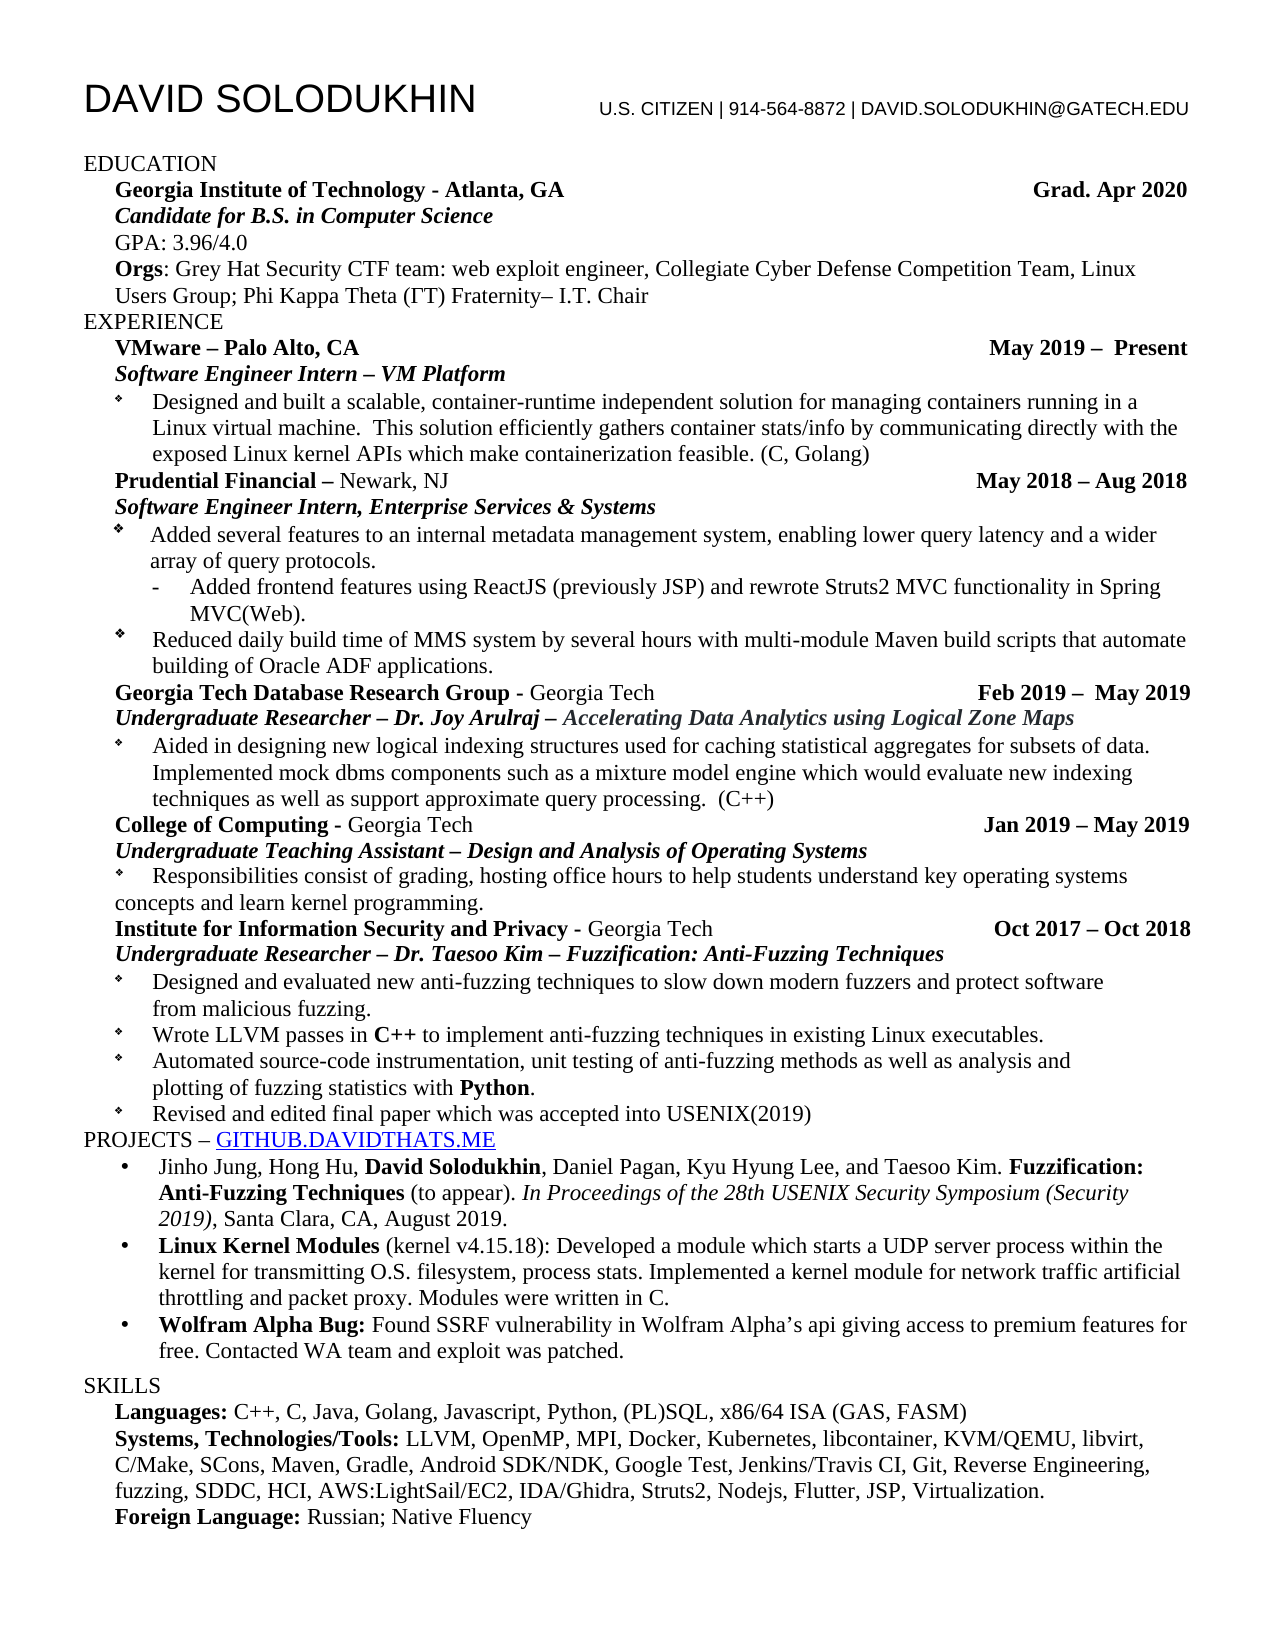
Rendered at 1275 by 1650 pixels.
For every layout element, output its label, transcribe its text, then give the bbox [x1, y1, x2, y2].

text Undergraduate Teaching Assistant – Design and Analysis of Operating Systems [114, 838, 1192, 863]
text Systems, Technologies/Tools: LLVM, OpenMP, MPI, Docker, Kubernetes, libcontainer, KVM/QEMU, libvirt, C/Make, SCons, Maven, Gradle, Android SDK/NDK, Google Test, Jenkins/Travis CI, Git, Reverse Engineering, fuzzing, SDDC, HCI, AWS:LightSail/EC2, IDA/Ghidra, Struts2, Nodejs, Flutter, JSP, Virtualization. [114, 1426, 1192, 1503]
text College of Computing - Georgia Tech Jan 2019 – May 2019 [114, 811, 1192, 838]
text SKILLS [83, 1372, 1192, 1398]
text Georgia Tech Database Research Group - Georgia Tech Feb 2019 – May 2019 [114, 679, 1192, 705]
text Software Engineer Intern – VM Platform [114, 361, 1192, 386]
text Georgia Institute of Technology - Atlanta, GA Grad. Apr 2020 [114, 176, 1192, 203]
text Software Engineer Intern, Enterprise Services & Systems [114, 493, 1192, 519]
text Orgs: Grey Hat Security CTF team: web exploit engineer, Collegiate Cyber Defense Competition Team, Linux Users Group; Phi Kappa Theta (ΓΤ) Fraternity– I.T. Chair [114, 255, 1192, 308]
text Undergraduate Researcher – Dr. Joy Arulraj – Accelerating Data Analytics using Logical Zone Maps [114, 705, 1192, 731]
text PROJECTS – GITHUB.DAVIDTHATS.ME [83, 1126, 1192, 1153]
text U.S. CITIZEN | 914-564-8872 | DAVID.SOLODUKHIN@GATECH.EDU [594, 98, 1192, 119]
list Wrote LLVM passes in C++ to implement anti-fuzzing techniques in existing Linux executables. [114, 1021, 1192, 1047]
text Institute for Information Security and Privacy - Georgia Tech Oct 2017 – Oct 2018 [114, 915, 1192, 941]
text DAVID SOLODUKHIN [83, 75, 519, 121]
list Wolfram Alpha Bug: Found SSRF vulnerability in Wolfram Alpha’s api giving access to premium features for free. Contacted WA team and exploit was patched. [121, 1311, 1192, 1363]
text Candidate for B.S. in Computer Science [114, 203, 1192, 229]
text Foreign Language: Russian; Native Fluency [114, 1503, 1192, 1529]
text GPA: 3.96/4.0 [114, 229, 1192, 255]
list Reduced daily build time of MMS system by several hours with multi-module Maven build scripts that automate building of Oracle ADF applications. [114, 626, 1189, 679]
list Jinho Jung, Hong Hu, David Solodukhin, Daniel Pagan, Kyu Hyung Lee, and Taesoo Kim. Fuzzification: Anti-Fuzzing Techniques (to appear). In Proceedings of the 28th USENIX Security Symposium (Security 2019), Santa Clara, CA, August 2019. [121, 1153, 1192, 1232]
list Added several features to an internal metadata management system, enabling lower query latency and a wider array of query protocols. [112, 521, 1185, 573]
list Designed and evaluated new anti-fuzzing techniques to slow down modern fuzzers and protect software from malicious fuzzing. [114, 968, 1146, 1021]
text Undergraduate Researcher – Dr. Taesoo Kim – Fuzzification: Anti-Fuzzing Techniques [114, 941, 1192, 967]
text Prudential Financial – Newark, NJ May 2018 – Aug 2018 [114, 467, 1192, 493]
list Designed and built a scalable, container-runtime independent solution for managing containers running in a Linux virtual machine. This solution efficiently gathers container stats/info by communicating directly with the exposed Linux kernel APIs which make containerization feasible. (C, Golang) [114, 388, 1192, 467]
list Linux Kernel Modules (kernel v4.15.18): Developed a module which starts a UDP server process within the kernel for transmitting O.S. filesystem, process stats. Implemented a kernel module for network traffic artificial throttling and packet proxy. Modules were written in C. [121, 1232, 1192, 1311]
list Revised and edited final paper which was accepted into USENIX(2019) [114, 1100, 1192, 1126]
list Automated source-code instrumentation, unit testing of anti-fuzzing methods as well as analysis and plotting of fuzzing statistics with Python. [114, 1047, 1135, 1100]
text EXPERIENCE [83, 308, 1192, 334]
text Languages: C++, C, Java, Golang, Javascript, Python, (PL)SQL, x86/64 ISA (GAS, FASM) [114, 1398, 1192, 1424]
text VMware – Palo Alto, CA May 2019 – Present [114, 334, 1192, 361]
text EDUCATION [83, 150, 519, 176]
list Aided in designing new logical indexing structures used for caching statistical aggregates for subsets of data. Implemented mock dbms components such as a mixture model engine which would evaluate new indexing techniques as well as support approximate query processing. (C++) [114, 732, 1192, 811]
list Responsibilities consist of grading, hosting office hours to help students understand key operating systems concepts and learn kernel programming. [114, 863, 1192, 915]
list Added frontend features using ReactJS (previously JSP) and rewrote Struts2 MVC functionality in Spring MVC(Web). [152, 573, 1192, 626]
